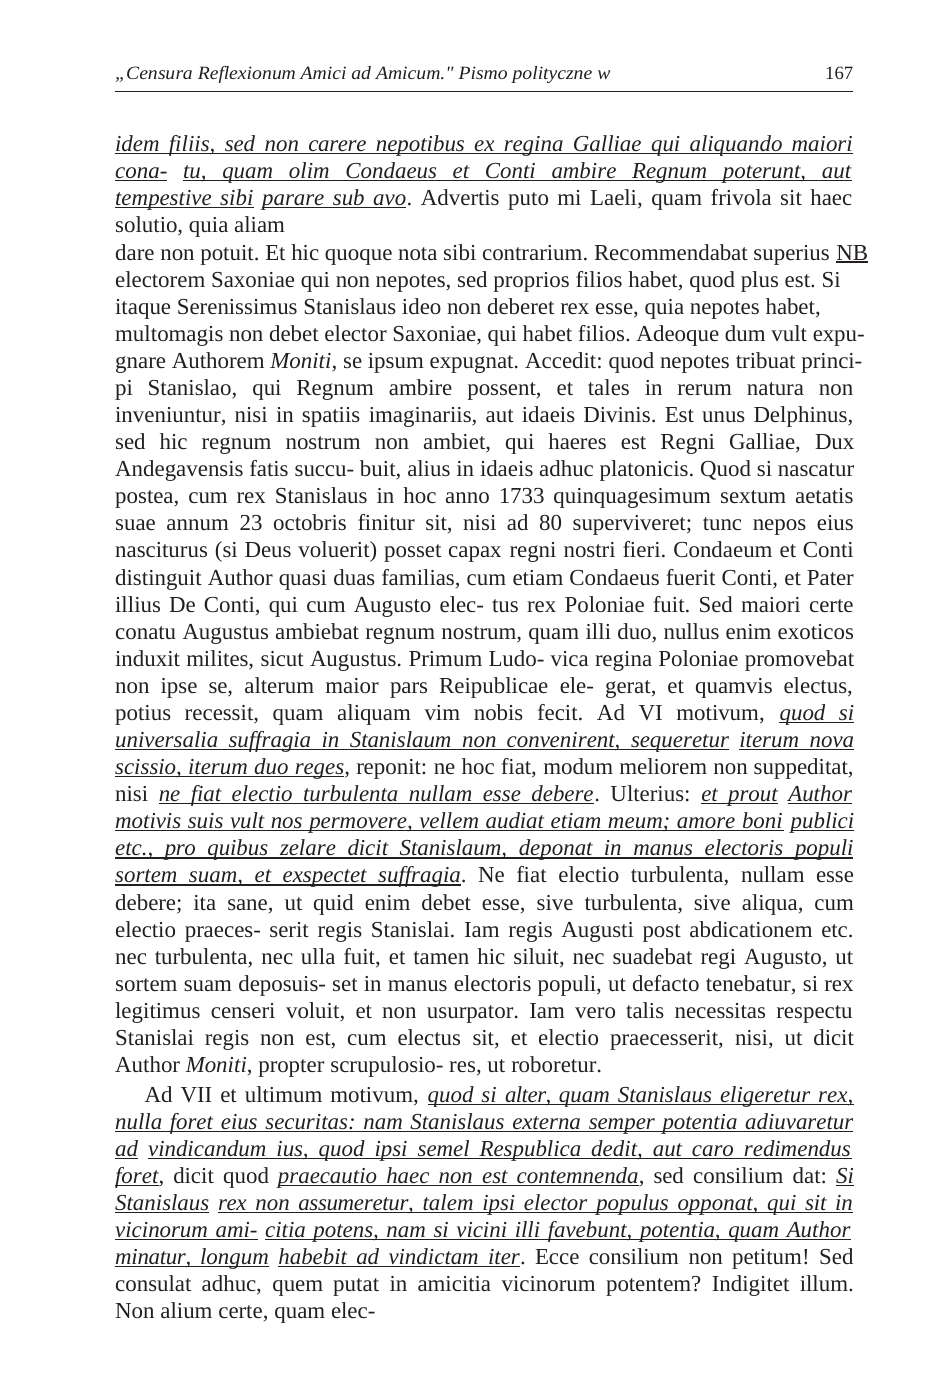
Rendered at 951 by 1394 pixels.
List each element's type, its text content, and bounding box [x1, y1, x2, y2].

text cona- tu, quam olim Condaeus et Conti ambire Regnum poterunt, aut tempestive sibi parare sub avo. Advertis puto mi Laeli, quam frivola sit haec solutio, quia aliam [115, 154, 853, 237]
text Ad VII et ultimum motivum, quod si alter, quam Stanislaus eligeretur rex, nulla foret eius securitas: nam Stanislaus externa semper potentia adiuvaretur ad vindicandum ius, quod ipsi semel Respublica dedit, aut caro redimendus foret, dicit quod praecautio haec non est contemnenda, sed consilium dat: Si Stanislaus rex non assumeretur, talem ipsi elector populus opponat, qui sit in vicinorum ami- citia potens, nam si vicini illi favebunt, potentia, quam Author minatur, longum habebit ad vindictam iter. Ecce consilium non petitum! Sed consulat adhuc, quem putat in amicitia vicinorum potentem? Indigitet illum. Non alium certe, quam elec- [115, 1081, 854, 1324]
text idem filiis, sed non carere nepotibus ex regina Galliae qui aliquando maiori [115, 129, 853, 153]
text pi Stanislao, qui Regnum ambire possent, et tales in rerum natura non inveniuntur, nisi in spatiis imaginariis, aut idaeis Divinis. Est unus Delphinus, sed hic regnum nostrum non ambiet, qui haeres est Regni Galliae, Dux Andegavensis fatis succu- buit, alius in idaeis adhuc platonicis. Quod si nascatur postea, cum rex Stanislaus in hoc anno 1733 quinquagesimum sextum aetatis suae annum 23 octobris finitur sit, nisi ad 80 superviveret; tunc nepos eius nasciturus (si Deus voluerit) posset capax regni nostri fieri. Condaeum et Conti distinguit Author quasi duas familias, cum etiam Condaeus fuerit Conti, et Pater illius De Conti, qui cum Augusto elec- tus rex Poloniae fuit. Sed maiori certe conatu Augustus ambiebat regnum nostrum, quam illi duo, nullus enim exoticos induxit milites, sicut Augustus. Primum Ludo- vica regina Poloniae promovebat non ipse se, alterum maior pars Reipublicae ele- gerat, et quamvis electus, potius recessit, quam aliquam vim nobis fecit. Ad VI motivum, quod si universalia suffragia in Stanislaum non convenirent, sequeretur iterum nova scissio, iterum duo reges, reponit: ne hoc fiat, modum meliorem non suppeditat, nisi ne fiat electio turbulenta nullam esse debere. Ulterius: et prout Author motivis suis vult nos permovere, vellem audiat etiam meum; amore boni publici etc., pro quibus zelare dicit Stanislaum, deponat in manus electoris populi sortem suam, et exspectet suffragia. Ne fiat electio turbulenta, nullam esse debere; ita sane, ut quid enim debet esse, sive turbulenta, sive aliqua, cum electio praeces- serit regis Stanislai. Iam regis Augusti post abdicationem etc. nec turbulenta, nec ulla fuit, et tamen hic siluit, nec suadebat regi Augusto, ut sortem suam deposuis- set in manus electoris populi, ut defacto tenebatur, si rex legitimus censeri voluit, et non usurpator. Iam vero talis necessitas respectu Stanislai regis non est, cum electus sit, et electio praecesserit, nisi, ut dicit Author Moniti, propter scrupulosio- res, ut roboretur. [115, 374, 854, 1077]
text dare non potuit. Et hic quoque nota sibi contrarium. Recommendabat superius NB electorem Saxoniae qui non nepotes, sed proprios filios habet, quod plus est. Si itaque Serenissimus Stanislaus ideo non deberet rex esse, quia nepotes habet, multomagis non debet elector Saxoniae, qui habet filios. Adeoque dum vult expu- gnare Authorem Moniti, se ipsum expugnat. Accedit: quod nepotes tribuat princi- [115, 239, 897, 373]
